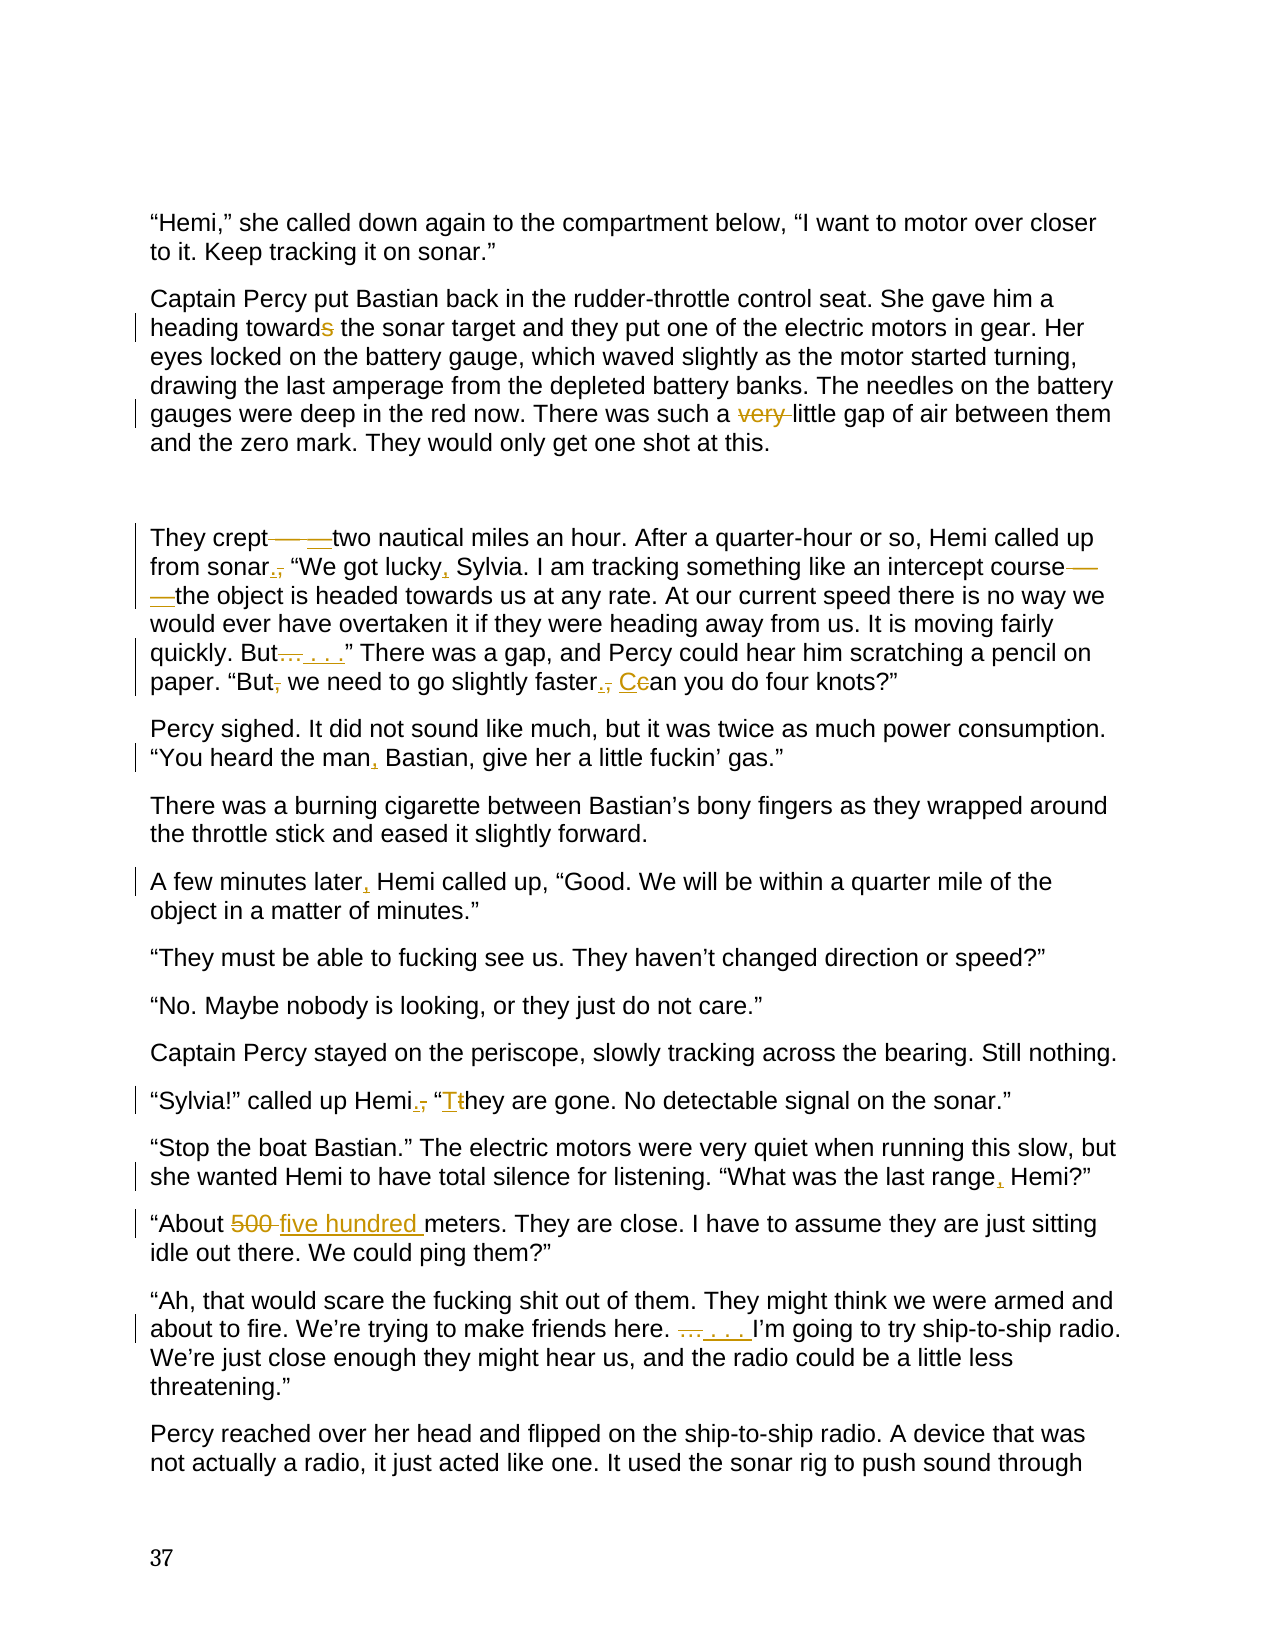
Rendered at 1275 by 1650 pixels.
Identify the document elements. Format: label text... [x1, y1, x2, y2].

text Percy reached over her head and flipped on the ship-to-ship radio. A device that was not actually a radio, it just acted like one. It used the sonar rig to push sound through [150, 1419, 1125, 1477]
text There was a burning cigarette between Bastian’s bony fingers as they wrapped around the throttle stick and eased it slightly forward. [150, 791, 1125, 848]
text Percy sighed. It did not sound like much, but it was twice as much power consumption. “You heard the man, Bastian, give her a little fuckin’ gas.” [150, 714, 1125, 772]
text “Ah, that would scare the fucking shit out of them. They might think we were armed and about to fire. We’re trying to make friends here. . . . I’m going to try ship-to-ship radio. We’re just close enough they might hear us, and the radio could be a little less threatening.” [150, 1286, 1125, 1401]
text “They must be able to fucking see us. They haven’t changed direction or speed?” [150, 943, 1125, 972]
text “Sylvia!” called up Hemi. “They are gone. No detectable signal on the sonar.” [150, 1086, 1125, 1114]
text They crept—two nautical miles an hour. After a quarter-hour or so, Hemi called up from sonar. “We got lucky, Sylvia. I am tracking something like an intercept course—the object is headed towards us at any rate. At our current speed there is no way we would ever have overtaken it if they were heading away from us. It is moving fairly quickly. But . . .” There was a gap, and Percy could hear him scratching a pencil on paper. “But we need to go slightly faster. Can you do four knots?” [150, 523, 1125, 696]
text A few minutes later, Hemi called up, “Good. We will be within a quarter mile of the object in a matter of minutes.” [150, 867, 1125, 924]
text “Hemi,” she called down again to the compartment below, “I want to motor over closer to it. Keep tracking it on sonar.” [150, 208, 1125, 266]
text Captain Percy stayed on the periscope, slowly tracking across the bearing. Still nothing. [150, 1038, 1125, 1067]
text “No. Maybe nobody is looking, or they just do not care.” [150, 991, 1125, 1019]
text “Stop the boat Bastian.” The electric motors were very quiet when running this slow, but she wanted Hemi to have total silence for listening. “What was the last range, Hemi?” [150, 1133, 1125, 1191]
text Captain Percy put Bastian back in the rudder-throttle control seat. She gave him a heading toward the sonar target and they put one of the electric motors in gear. Her eyes locked on the battery gauge, which waved slightly as the motor started turning, drawing the last amperage from the depleted battery banks. The needles on the battery gauges were deep in the red now. There was such a little gap of air between them and the zero mark. They would only get one shot at this. [150, 284, 1125, 457]
text “About five hundred meters. They are close. I have to assume they are just sitting idle out there. We could ping them?” [150, 1209, 1125, 1267]
